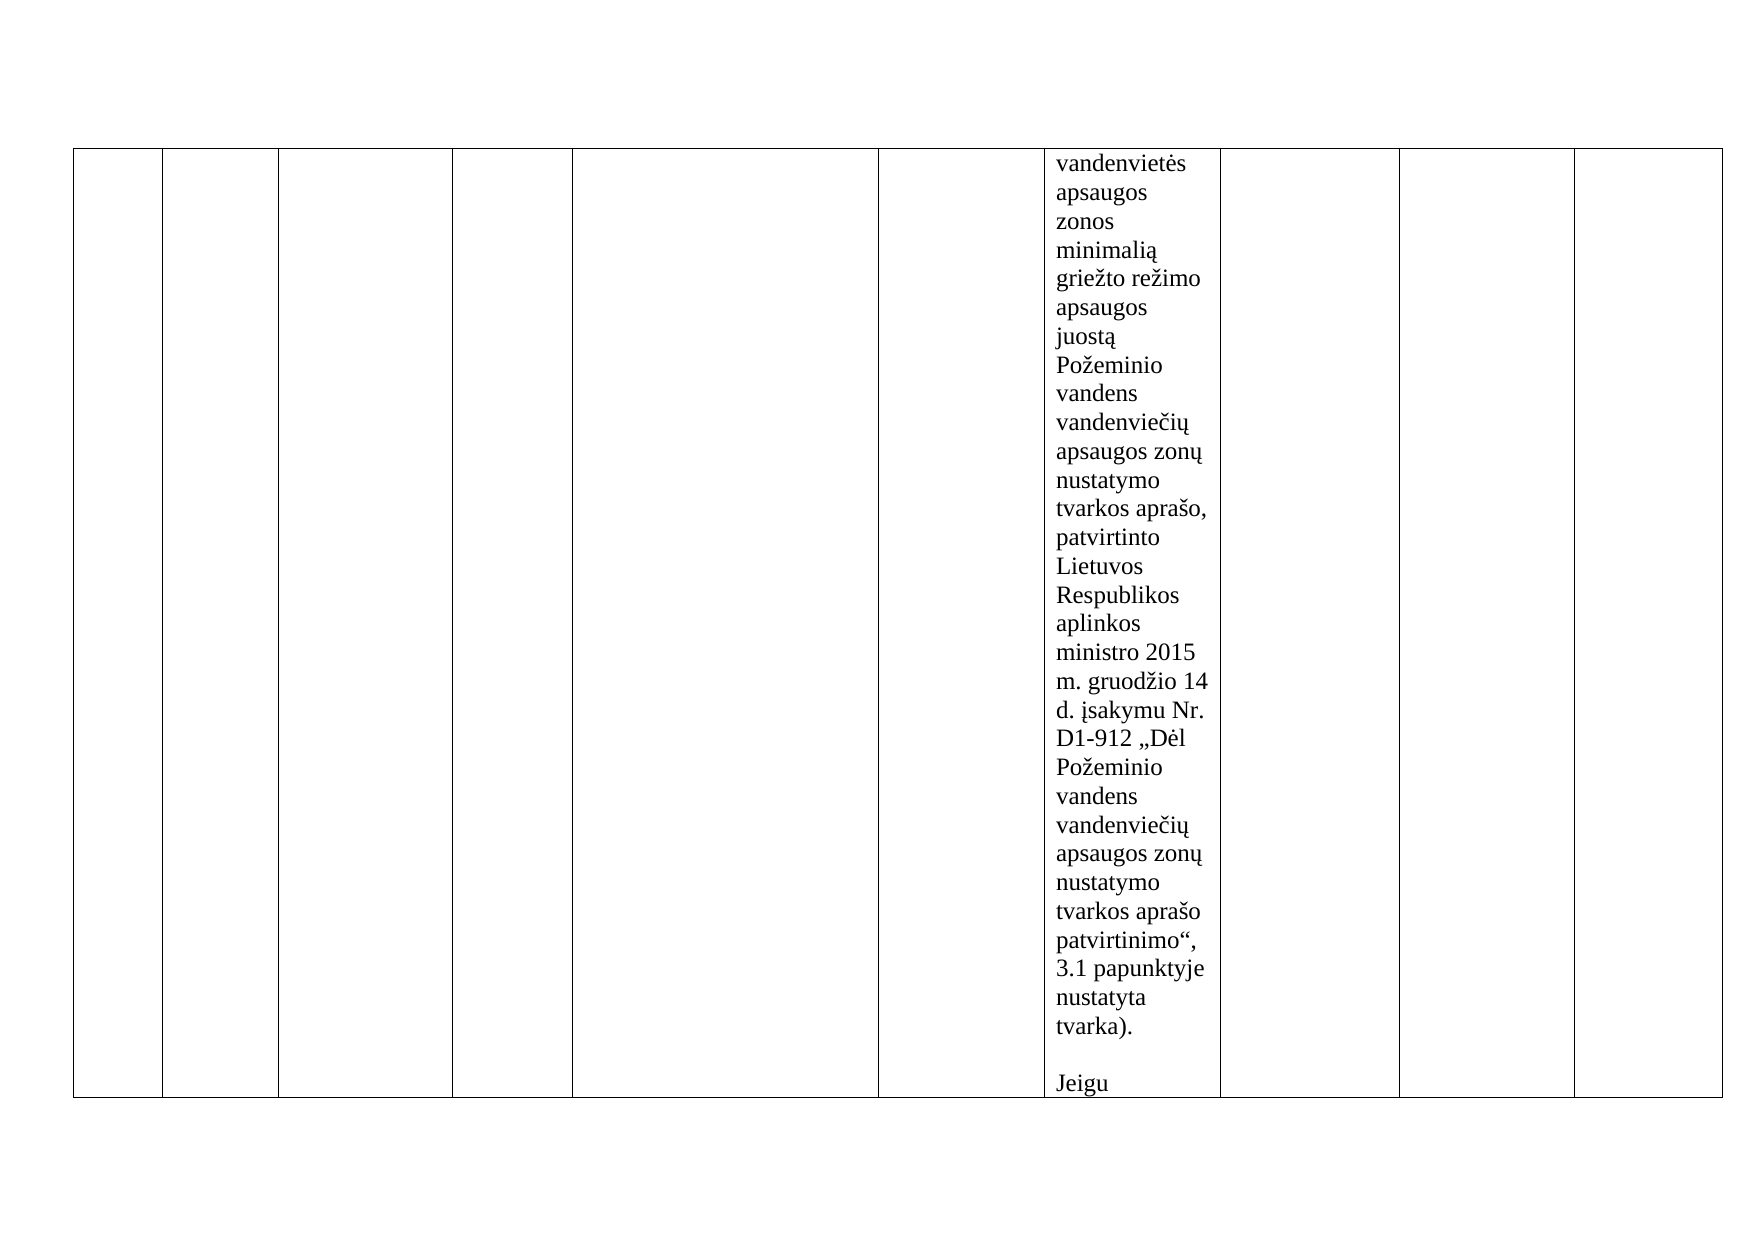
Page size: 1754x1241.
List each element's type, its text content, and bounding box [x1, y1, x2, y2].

table_cell [1723, 148, 1728, 1097]
table_cell [74, 149, 162, 1097]
table_cell [279, 149, 452, 1097]
table_cell [453, 149, 572, 1097]
table_cell [573, 149, 878, 1097]
table_cell [879, 149, 1044, 1097]
table_cell [1221, 149, 1399, 1097]
table_cell vandenvietės apsaugos zonos minimalią griežto režimo apsaugos juostą Požeminio vandens vandenviečių apsaugos zonų nustatymo tvarkos aprašo, patvirtinto Lietuvos Respublikos aplinkos ministro 2015 m. gruodžio 14 d. įsakymu Nr. D1-912 „Dėl Požeminio vandens vandenviečių apsaugos zonų nustatymo tvarkos aprašo patvirtinimo“, 3.1 papunktyje nustatyta tvarka). Jeigu [1045, 149, 1220, 1097]
table_cell [163, 149, 278, 1097]
table_cell [1575, 149, 1722, 1097]
table_cell [1400, 149, 1574, 1097]
